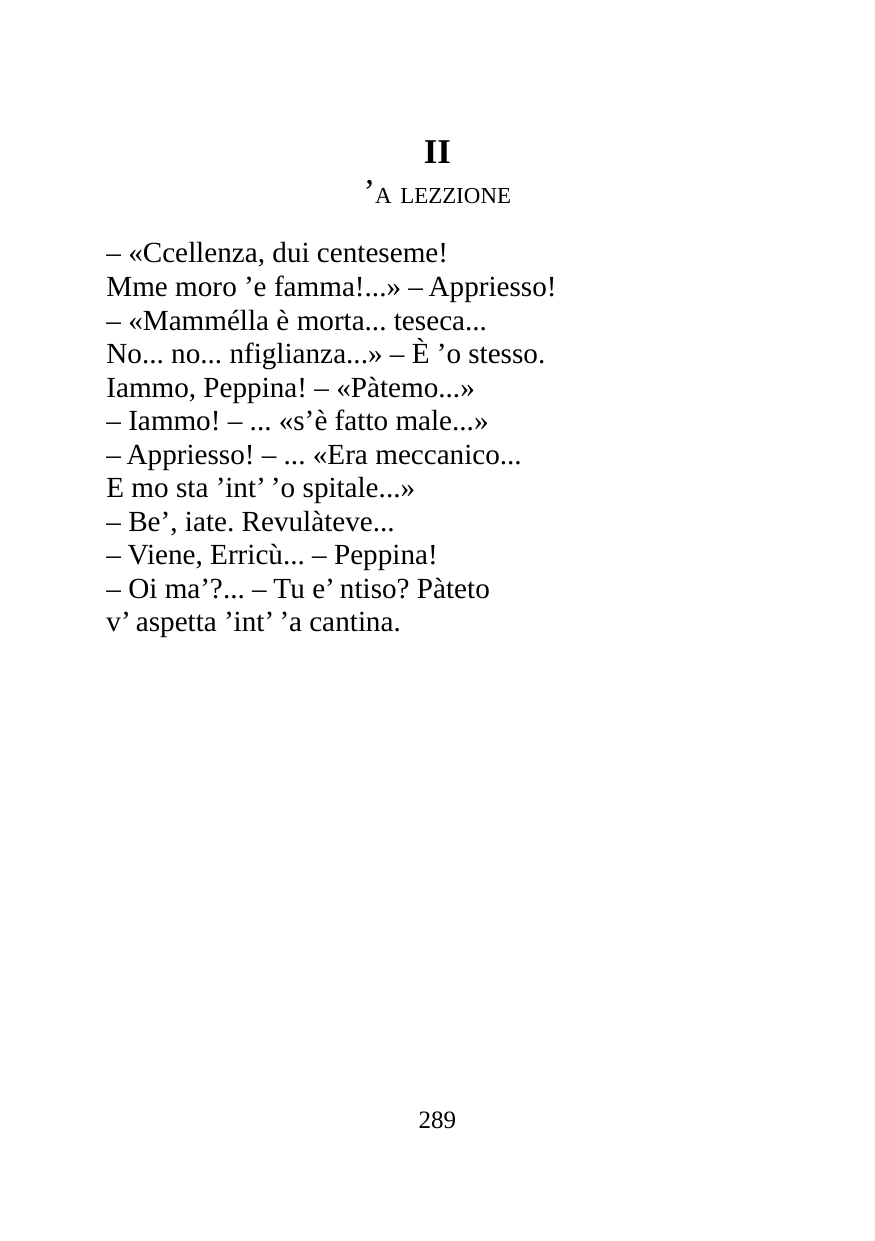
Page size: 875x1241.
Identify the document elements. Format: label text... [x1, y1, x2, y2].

subtitle II ’a lezzione [106, 131, 768, 211]
text – «Mammélla è morta... teseca... [106, 303, 768, 336]
text E mo sta ’int’ ’o spitale...» [106, 470, 768, 504]
text – Appriesso! – ... «Era meccanico... [106, 437, 768, 470]
text – Be’, iate. Revulàteve... [106, 504, 768, 537]
text – Oi ma’?... – Tu e’ ntiso? Pàteto [106, 571, 768, 604]
text – Iammo! – ... «s’è fatto male...» [106, 403, 768, 437]
text – «Ccellenza, dui centeseme! [106, 236, 768, 269]
text Iammo, Peppina! – «Pàtemo...» [106, 370, 768, 403]
text v’ aspetta ’int’ ’a cantina. [106, 604, 768, 638]
text No... no... nfiglianza...» – È ’o stesso. [106, 336, 768, 370]
text – Viene, Erricù... – Peppina! [106, 537, 768, 571]
text Mme moro ’e famma!...» – Appriesso! [106, 269, 768, 303]
